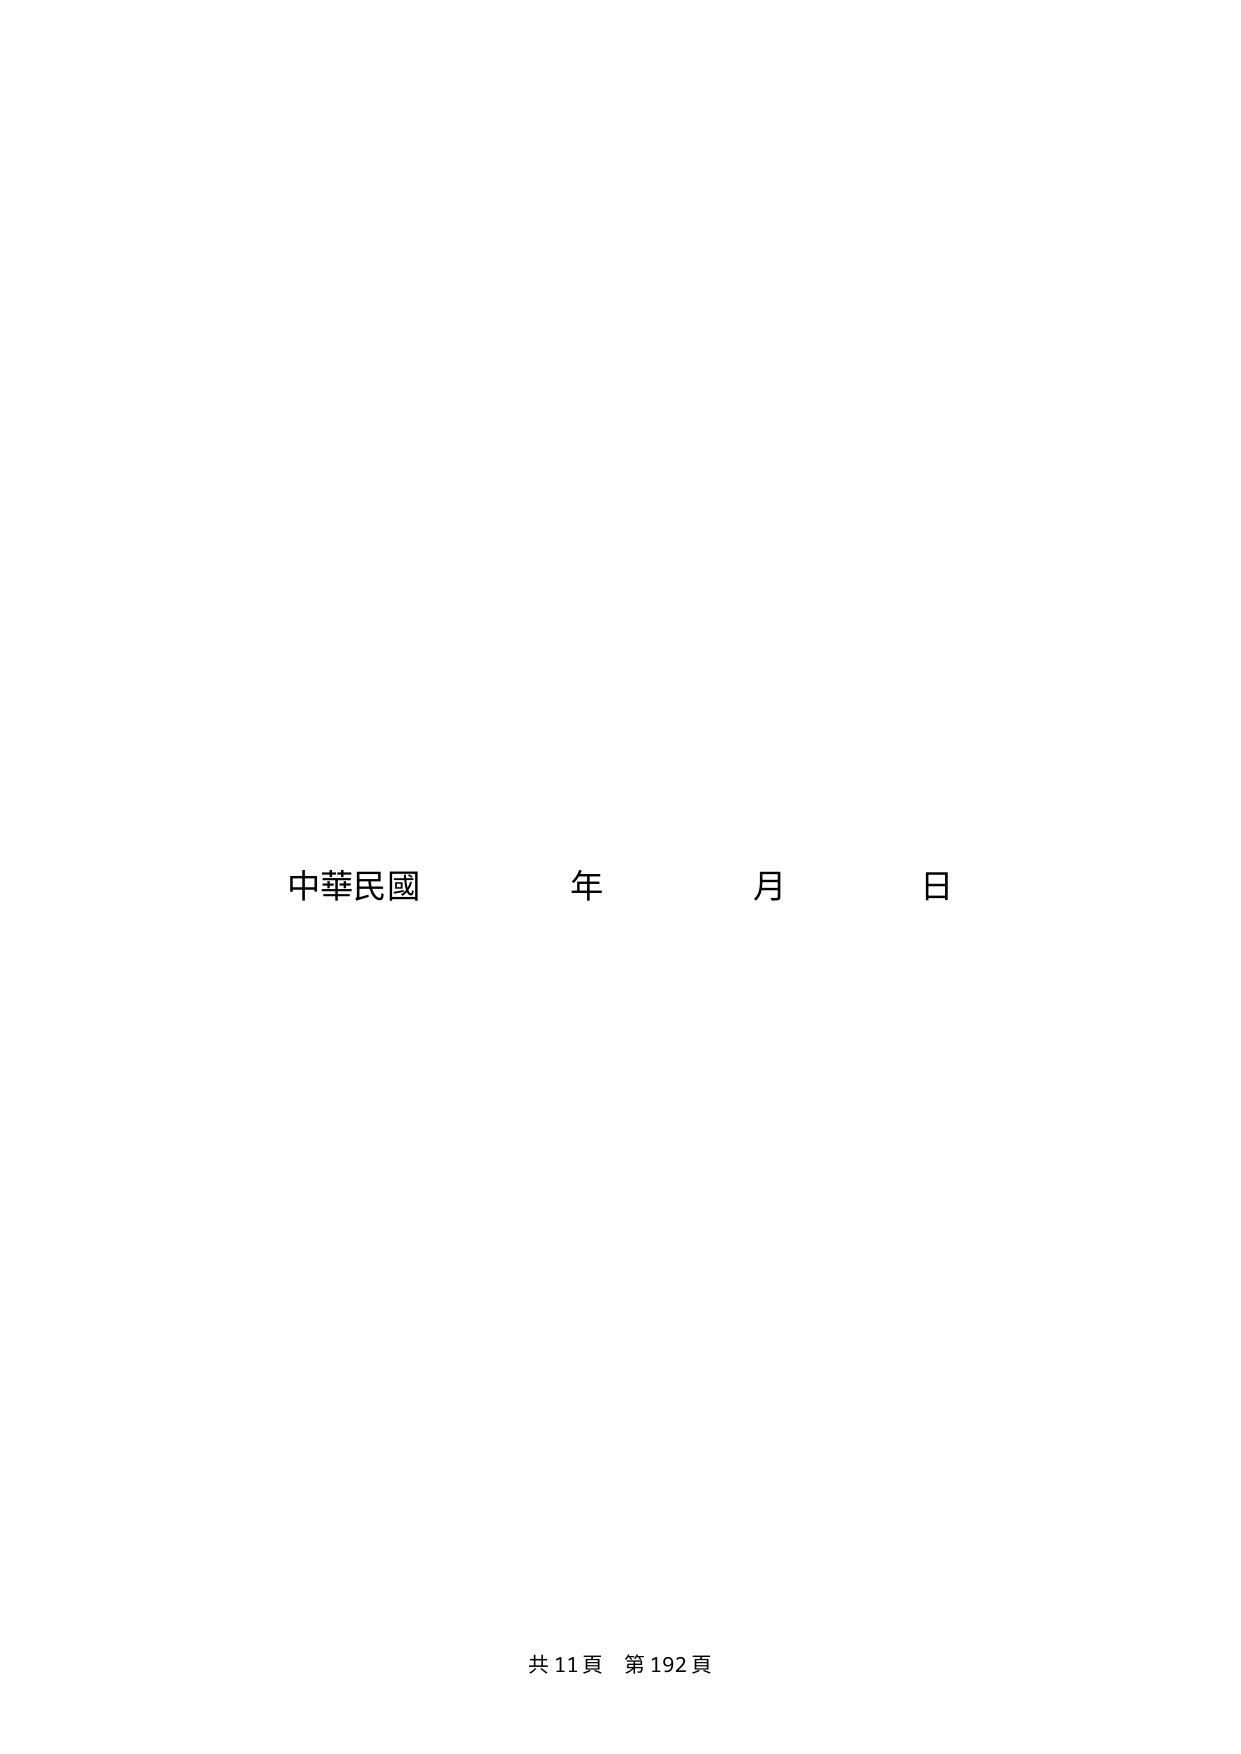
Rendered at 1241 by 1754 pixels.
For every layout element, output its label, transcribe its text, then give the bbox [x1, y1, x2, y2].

text 中華民國 年 月 日 [118, 843, 1122, 905]
